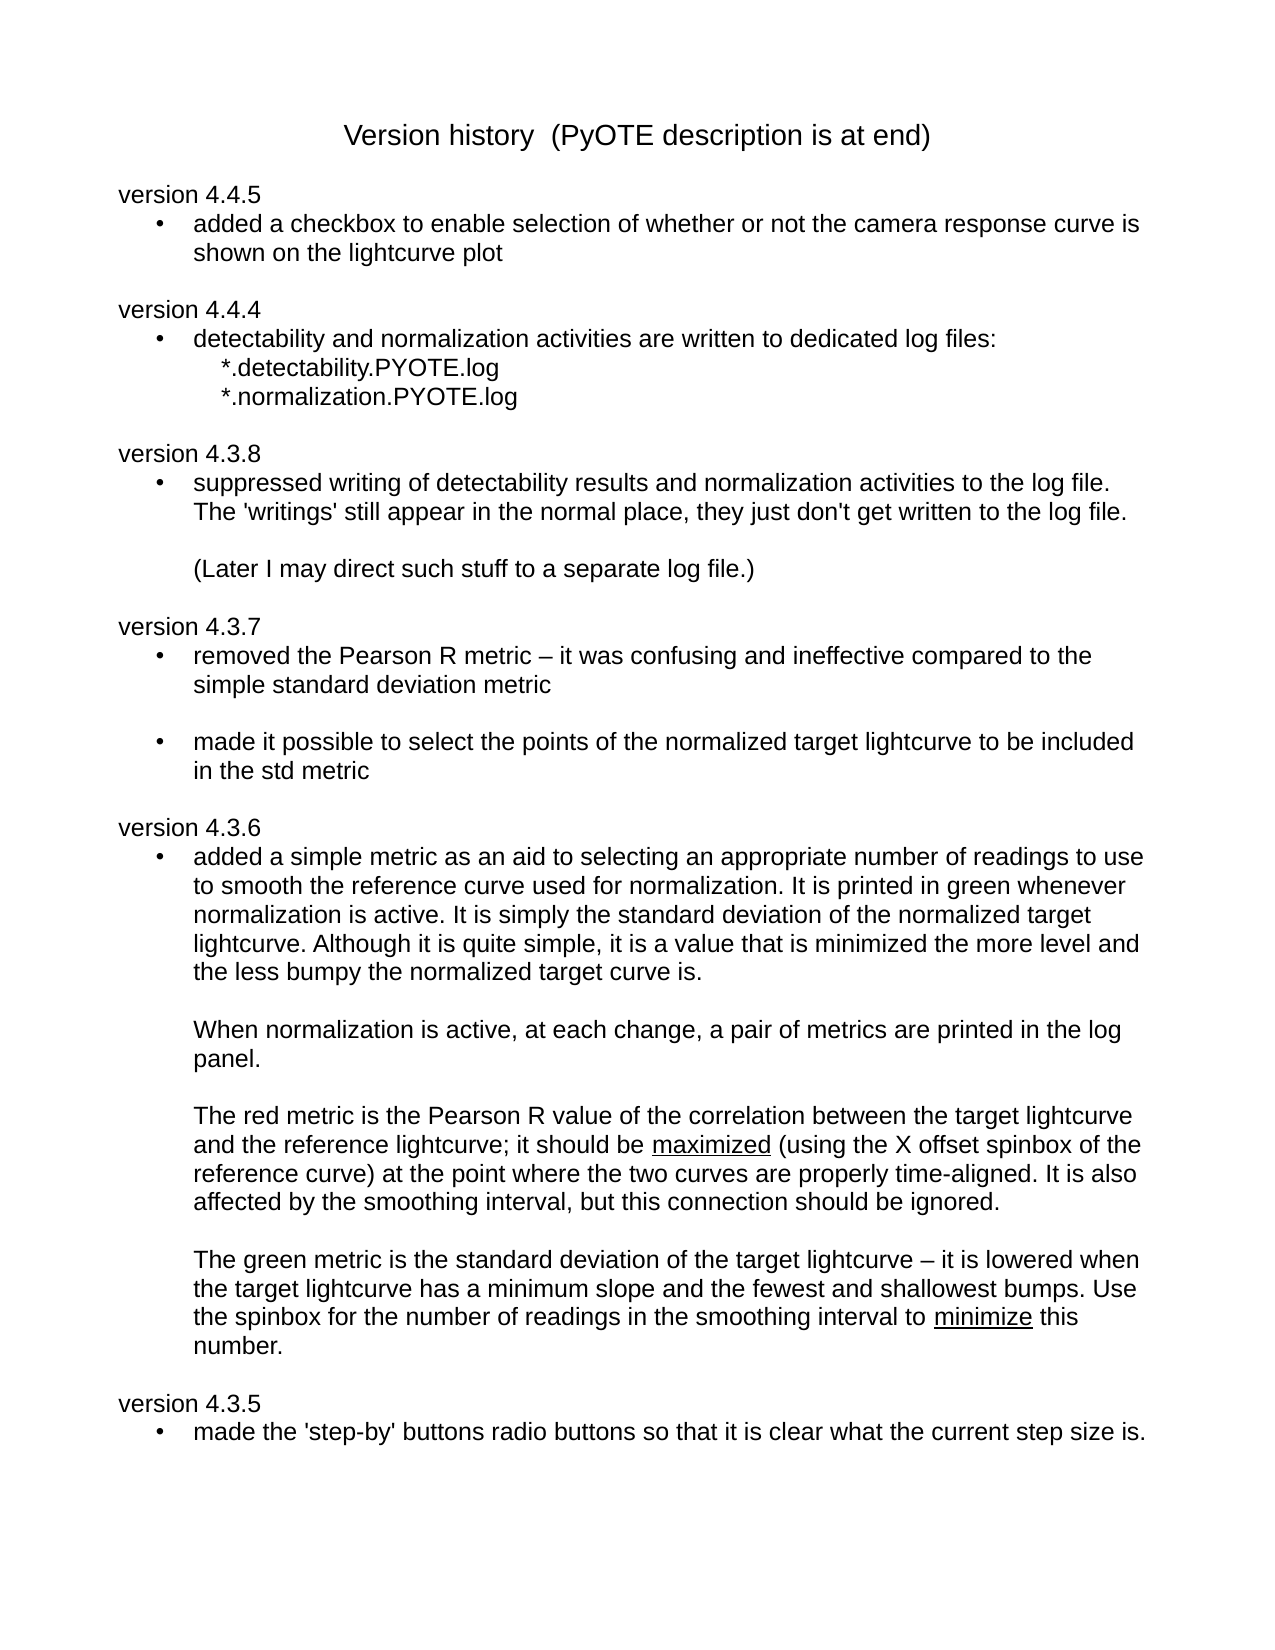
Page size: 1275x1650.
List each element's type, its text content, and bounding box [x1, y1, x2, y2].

list suppressed writing of detectability results and normalization activities to the log file. The 'writings' still appear in the normal place, they just don't get written to the log file. (Later I may direct such stuff to a separate log file.) [156, 468, 1157, 612]
list added a checkbox to enable selection of whether or not the camera response curve is shown on the lightcurve plot [156, 209, 1157, 296]
text version 4.4.5 [118, 180, 1157, 209]
text version 4.3.5 [118, 1388, 1157, 1417]
text Version history (PyOTE description is at end) [118, 118, 1157, 152]
list made the 'step-by' buttons radio buttons so that it is clear what the current step size is. [156, 1417, 1157, 1475]
text version 4.3.8 [118, 439, 1157, 468]
text version 4.3.6 [118, 813, 1157, 842]
text version 4.4.4 [118, 296, 1157, 324]
list made it possible to select the points of the normalized target lightcurve to be included in the std metric [156, 727, 1157, 813]
list removed the Pearson R metric – it was confusing and ineffective compared to the simple standard deviation metric [156, 641, 1157, 727]
list added a simple metric as an aid to selecting an appropriate number of readings to use to smooth the reference curve used for normalization. It is printed in green whenever normalization is active. It is simply the standard deviation of the normalized target lightcurve. Although it is quite simple, it is a value that is minimized the more level and the less bumpy the normalized target curve is. When normalization is active, at each change, a pair of metrics are printed in the log panel. The red metric is the Pearson R value of the correlation between the target lightcurve and the reference lightcurve; it should be maximized (using the X offset spinbox of the reference curve) at the point where the two curves are properly time-aligned. It is also affected by the smoothing interval, but this connection should be ignored. The green metric is the standard deviation of the target lightcurve – it is lowered when the target lightcurve has a minimum slope and the fewest and shallowest bumps. Use the spinbox for the number of readings in the smoothing interval to minimize this number. [156, 842, 1157, 1388]
text version 4.3.7 [118, 612, 1157, 641]
list detectability and normalization activities are written to dedicated log files: *.detectability.PYOTE.log *.normalization.PYOTE.log [156, 324, 1157, 439]
